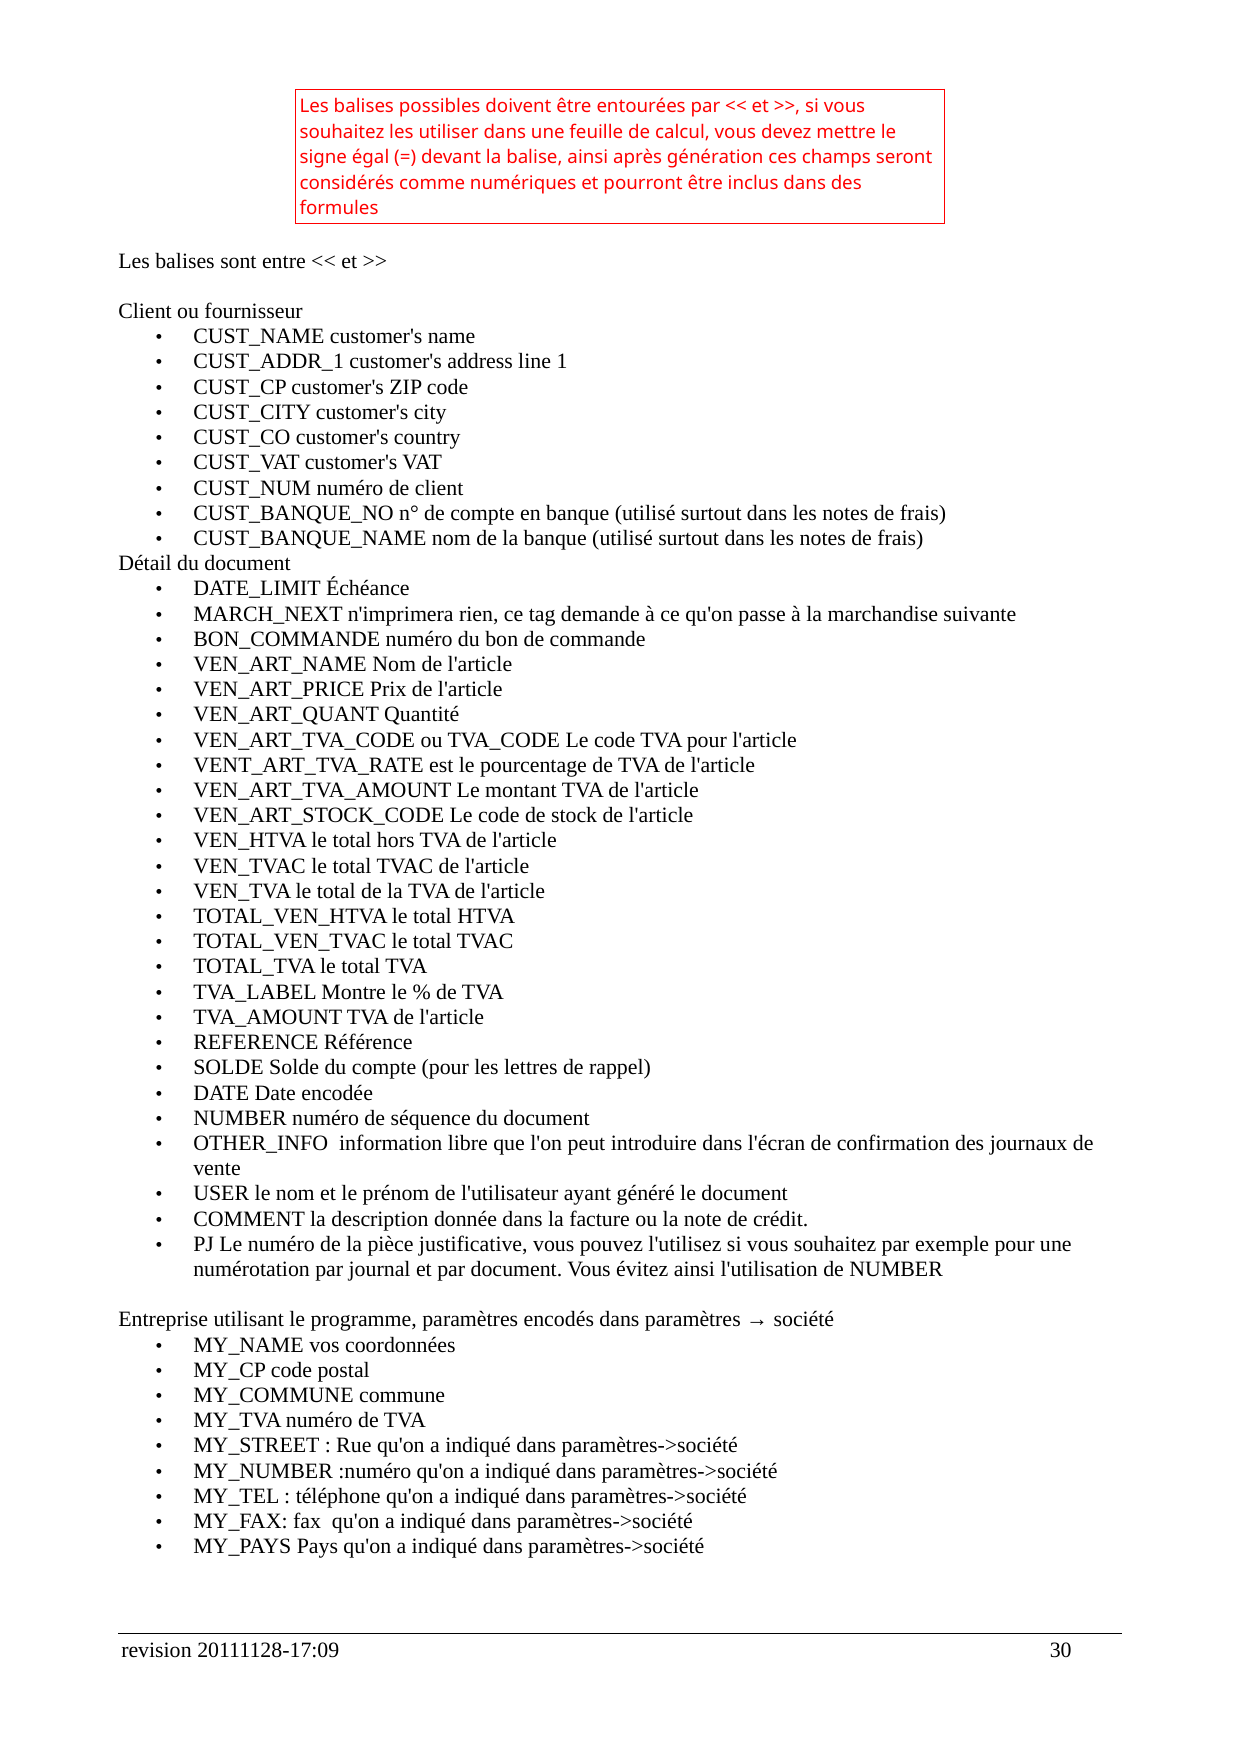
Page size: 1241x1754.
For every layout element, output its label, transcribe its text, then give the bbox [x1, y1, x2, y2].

list TOTAL_VEN_TVAC le total TVAC [156, 928, 1122, 953]
text Entreprise utilisant le programme, paramètres encodés dans paramètres → société [118, 1306, 1122, 1332]
list VEN_ART_STOCK_CODE Le code de stock de l'article [156, 802, 1122, 827]
list CUST_NAME customer's name [156, 323, 1122, 348]
list MY_COMMUNE commune [156, 1382, 1122, 1407]
list MY_NUMBER :numéro qu'on a indiqué dans paramètres->société [156, 1458, 1122, 1483]
list MY_TVA numéro de TVA [156, 1407, 1122, 1432]
list CUST_BANQUE_NO n° de compte en banque (utilisé surtout dans les notes de frais) [156, 500, 1122, 525]
list DATE_LIMIT Échéance [156, 575, 1122, 601]
text Détail du document [118, 550, 1122, 575]
list VEN_ART_TVA_CODE ou TVA_CODE Le code TVA pour l'article [156, 727, 1122, 752]
list MY_NAME vos coordonnées [156, 1332, 1122, 1357]
list MY_PAYS Pays qu'on a indiqué dans paramètres->société [156, 1533, 1122, 1558]
list OTHER_INFO information libre que l'on peut introduire dans l'écran de confirmation des journaux de vente [156, 1130, 1122, 1180]
list MY_FAX: fax qu'on a indiqué dans paramètres->société [156, 1508, 1122, 1533]
list CUST_CITY customer's city [156, 399, 1122, 424]
list USER le nom et le prénom de l'utilisateur ayant généré le document [156, 1180, 1122, 1206]
list MY_TEL : téléphone qu'on a indiqué dans paramètres->société [156, 1483, 1122, 1508]
text Client ou fournisseur [118, 298, 1122, 323]
list CUST_CP customer's ZIP code [156, 374, 1122, 399]
list TOTAL_TVA le total TVA [156, 953, 1122, 979]
list SOLDE Solde du compte (pour les lettres de rappel) [156, 1054, 1122, 1079]
list VEN_HTVA le total hors TVA de l'article [156, 827, 1122, 853]
list CUST_NUM numéro de client [156, 474, 1122, 500]
text Les balises sont entre << et >> [118, 248, 1122, 273]
list TVA_AMOUNT TVA de l'article [156, 1004, 1122, 1029]
list MARCH_NEXT n'imprimera rien, ce tag demande à ce qu'on passe à la marchandise suivante [156, 601, 1122, 626]
list TOTAL_VEN_HTVA le total HTVA [156, 903, 1122, 928]
list BON_COMMANDE numéro du bon de commande [156, 626, 1122, 651]
list VENT_ART_TVA_RATE est le pourcentage de TVA de l'article [156, 752, 1122, 777]
list CUST_ADDR_1 customer's address line 1 [156, 348, 1122, 374]
list VEN_TVAC le total TVAC de l'article [156, 853, 1122, 878]
list VEN_ART_TVA_AMOUNT Le montant TVA de l'article [156, 777, 1122, 802]
list VEN_ART_PRICE Prix de l'article [156, 676, 1122, 701]
list REFERENCE Référence [156, 1029, 1122, 1054]
list MY_STREET : Rue qu'on a indiqué dans paramètres->société [156, 1432, 1122, 1458]
list VEN_ART_NAME Nom de l'article [156, 651, 1122, 676]
list PJ Le numéro de la pièce justificative, vous pouvez l'utilisez si vous souhaitez par exemple pour une numérotation par journal et par document. Vous évitez ainsi l'utilisation de NUMBER [156, 1231, 1122, 1281]
list COMMENT la description donnée dans la facture ou la note de crédit. [156, 1206, 1122, 1231]
text Les balises possibles doivent être entourées par << et >>, si vous souhaitez les utiliser dans une feuille de calcul, vous devez mettre le signe égal (=) devant la balise, ainsi après génération ces champs seront considérés comme numériques et pourront être inclus dans des formules [296, 90, 944, 223]
list CUST_CO customer's country [156, 424, 1122, 449]
list DATE Date encodée [156, 1079, 1122, 1105]
list VEN_ART_QUANT Quantité [156, 701, 1122, 727]
list NUMBER numéro de séquence du document [156, 1105, 1122, 1130]
list CUST_VAT customer's VAT [156, 449, 1122, 474]
list VEN_TVA le total de la TVA de l'article [156, 878, 1122, 903]
list TVA_LABEL Montre le % de TVA [156, 979, 1122, 1004]
list MY_CP code postal [156, 1357, 1122, 1382]
list CUST_BANQUE_NAME nom de la banque (utilisé surtout dans les notes de frais) [156, 525, 1122, 550]
